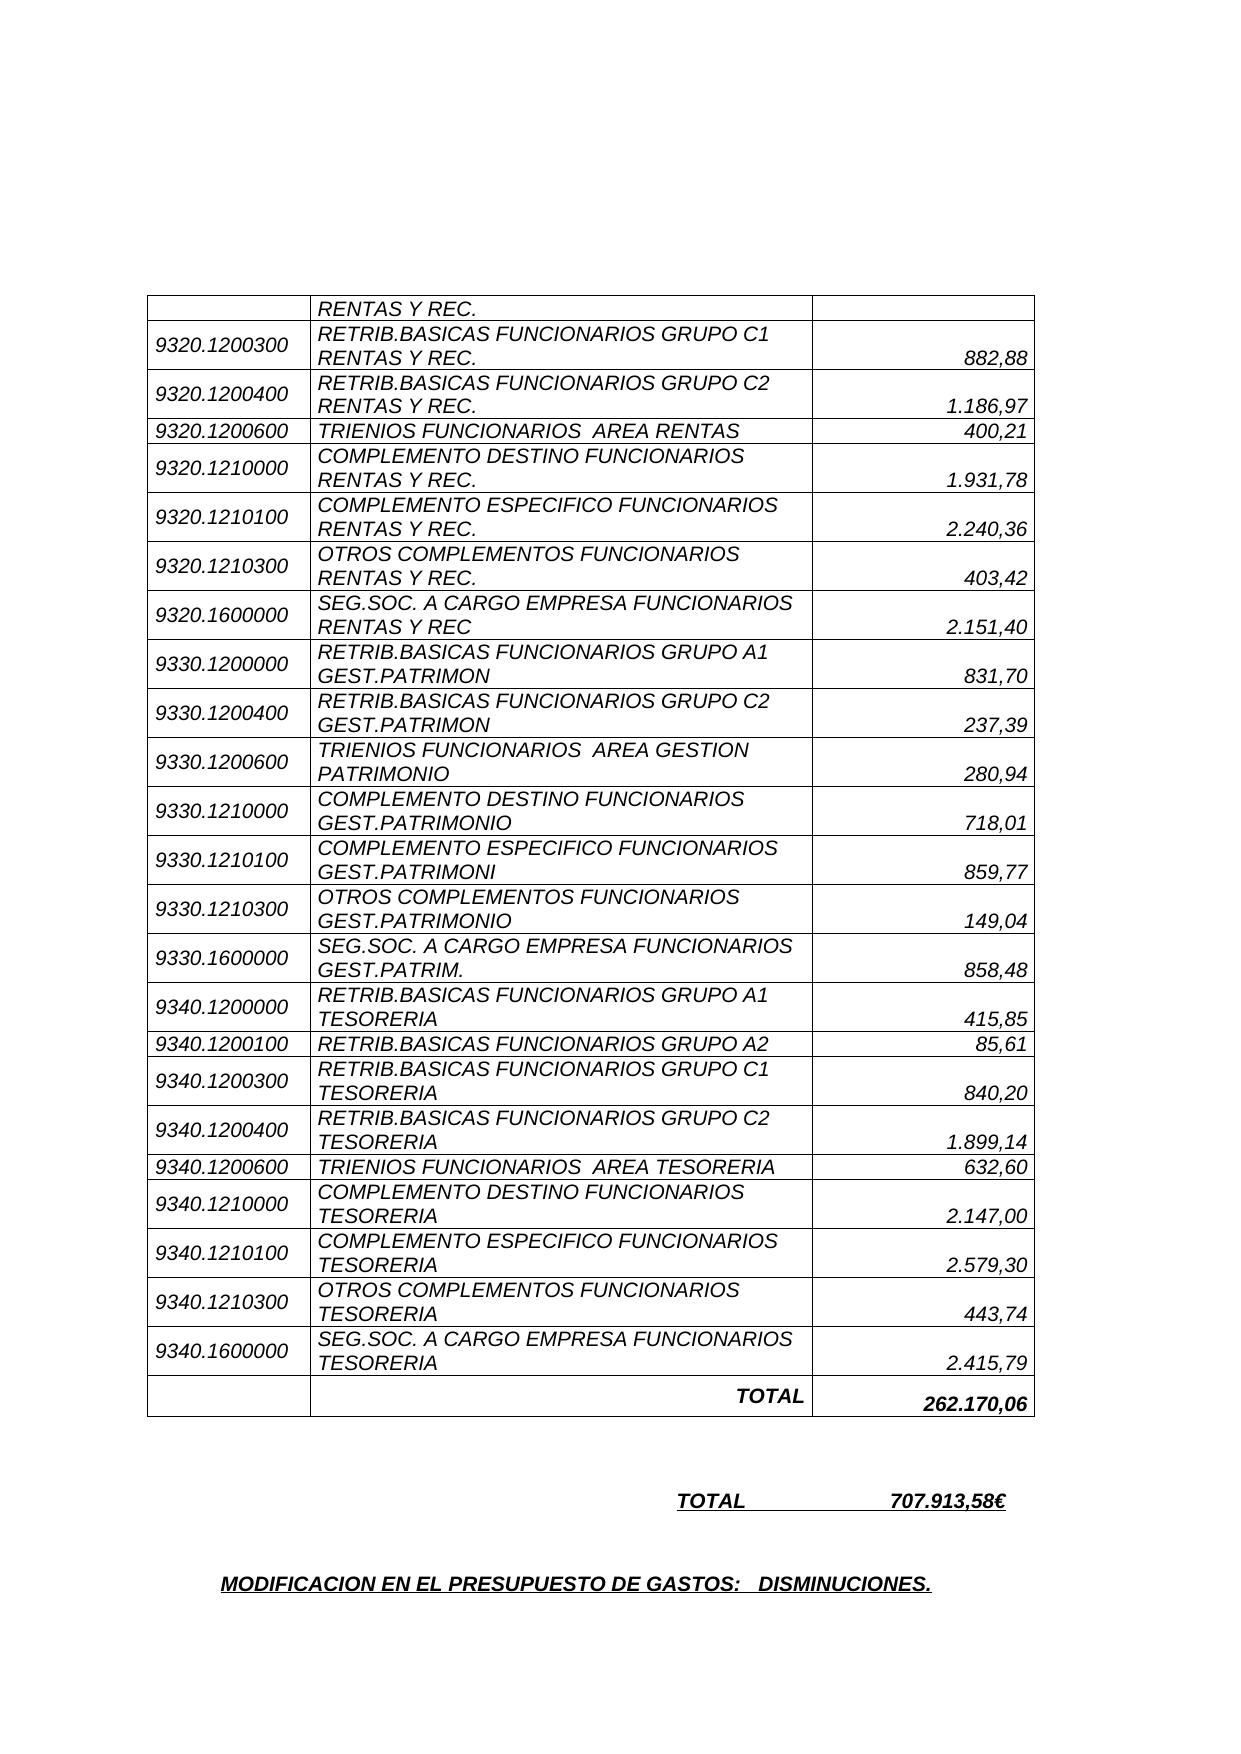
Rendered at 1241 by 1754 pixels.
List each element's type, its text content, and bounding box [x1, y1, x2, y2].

table_cell 1.899,14 [813, 1106, 1034, 1154]
table_cell 840,20 [813, 1057, 1034, 1105]
table_cell 9320.1200600 [148, 419, 310, 443]
table_cell COMPLEMENTO ESPECIFICO FUNCIONARIOS RENTAS Y REC. [311, 493, 812, 541]
table_cell [148, 296, 310, 320]
table_cell TRIENIOS FUNCIONARIOS AREA RENTAS [311, 419, 812, 443]
table_cell OTROS COMPLEMENTOS FUNCIONARIOS RENTAS Y REC. [311, 542, 812, 590]
table_cell 9340.1200000 [148, 983, 310, 1031]
table_cell 858,48 [813, 934, 1034, 982]
table_cell COMPLEMENTO DESTINO FUNCIONARIOS GEST.PATRIMONIO [311, 787, 812, 835]
table_cell [813, 296, 1034, 320]
table_cell 859,77 [813, 836, 1034, 884]
table_cell RETRIB.BASICAS FUNCIONARIOS GRUPO C2 RENTAS Y REC. [311, 370, 812, 418]
table_cell 2.147,00 [813, 1180, 1034, 1228]
table_cell [148, 1376, 310, 1416]
table_cell 9320.1200400 [148, 370, 310, 418]
table_cell TOTAL [311, 1376, 812, 1416]
table_cell 280,94 [813, 738, 1034, 786]
table_cell 9330.1200400 [148, 689, 310, 737]
table_cell 9340.1210100 [148, 1229, 310, 1277]
table_cell 9320.1200300 [148, 321, 310, 369]
table_cell 9320.1210100 [148, 493, 310, 541]
table_cell COMPLEMENTO DESTINO FUNCIONARIOS RENTAS Y REC. [311, 444, 812, 492]
table_cell COMPLEMENTO DESTINO FUNCIONARIOS TESORERIA [311, 1180, 812, 1228]
table_cell 443,74 [813, 1278, 1034, 1326]
table_cell 882,88 [813, 321, 1034, 369]
table_cell RETRIB.BASICAS FUNCIONARIOS GRUPO C1 RENTAS Y REC. [311, 321, 812, 369]
table_cell TRIENIOS FUNCIONARIOS AREA TESORERIA [311, 1155, 812, 1179]
table_cell 237,39 [813, 689, 1034, 737]
table_cell 9330.1210000 [148, 787, 310, 835]
table_cell 9330.1600000 [148, 934, 310, 982]
table_cell SEG.SOC. A CARGO EMPRESA FUNCIONARIOS RENTAS Y REC [311, 591, 812, 639]
text MODIFICACION EN EL PRESUPUESTO DE GASTOS: DISMINUCIONES. [148, 1571, 1092, 1595]
table_cell RETRIB.BASICAS FUNCIONARIOS GRUPO A1 TESORERIA [311, 983, 812, 1031]
table_cell RETRIB.BASICAS FUNCIONARIOS GRUPO C2 TESORERIA [311, 1106, 812, 1154]
table_cell SEG.SOC. A CARGO EMPRESA FUNCIONARIOS GEST.PATRIM. [311, 934, 812, 982]
table_cell 9320.1210000 [148, 444, 310, 492]
table_cell 632,60 [813, 1155, 1034, 1179]
table_cell RENTAS Y REC. [311, 296, 812, 320]
table_cell 9330.1200000 [148, 640, 310, 688]
table_cell 2.240,36 [813, 493, 1034, 541]
table_cell 9340.1200600 [148, 1155, 310, 1179]
table_cell 403,42 [813, 542, 1034, 590]
table_cell 9340.1210300 [148, 1278, 310, 1326]
table_cell 149,04 [813, 885, 1034, 933]
table_cell RETRIB.BASICAS FUNCIONARIOS GRUPO C2 GEST.PATRIMON [311, 689, 812, 737]
table_cell RETRIB.BASICAS FUNCIONARIOS GRUPO C1 TESORERIA [311, 1057, 812, 1105]
table_cell 262.170,06 [813, 1376, 1034, 1416]
text TOTAL 707.913,58€ [516, 1489, 1092, 1513]
table_cell 9330.1200600 [148, 738, 310, 786]
table_cell 9320.1210300 [148, 542, 310, 590]
table_cell RETRIB.BASICAS FUNCIONARIOS GRUPO A1 GEST.PATRIMON [311, 640, 812, 688]
table_cell 9340.1600000 [148, 1327, 310, 1374]
table_cell OTROS COMPLEMENTOS FUNCIONARIOS TESORERIA [311, 1278, 812, 1326]
table_cell 831,70 [813, 640, 1034, 688]
table_cell 9320.1600000 [148, 591, 310, 639]
table_cell 718,01 [813, 787, 1034, 835]
table_cell 85,61 [813, 1032, 1034, 1056]
table_cell 1.186,97 [813, 370, 1034, 418]
table_cell 2.151,40 [813, 591, 1034, 639]
table_cell 9340.1200100 [148, 1032, 310, 1056]
table_cell OTROS COMPLEMENTOS FUNCIONARIOS GEST.PATRIMONIO [311, 885, 812, 933]
table_cell 9340.1200400 [148, 1106, 310, 1154]
table_cell 9340.1210000 [148, 1180, 310, 1228]
table_cell TRIENIOS FUNCIONARIOS AREA GESTION PATRIMONIO [311, 738, 812, 786]
table_cell 1.931,78 [813, 444, 1034, 492]
table_cell COMPLEMENTO ESPECIFICO FUNCIONARIOS TESORERIA [311, 1229, 812, 1277]
table_cell 415,85 [813, 983, 1034, 1031]
table_cell 9330.1210100 [148, 836, 310, 884]
table_cell 9340.1200300 [148, 1057, 310, 1105]
table_cell 400,21 [813, 419, 1034, 443]
table_cell RETRIB.BASICAS FUNCIONARIOS GRUPO A2 [311, 1032, 812, 1056]
table_cell 2.415,79 [813, 1327, 1034, 1374]
table_cell 9330.1210300 [148, 885, 310, 933]
table_cell SEG.SOC. A CARGO EMPRESA FUNCIONARIOS TESORERIA [311, 1327, 812, 1374]
table_cell COMPLEMENTO ESPECIFICO FUNCIONARIOS GEST.PATRIMONI [311, 836, 812, 884]
table_cell 2.579,30 [813, 1229, 1034, 1277]
